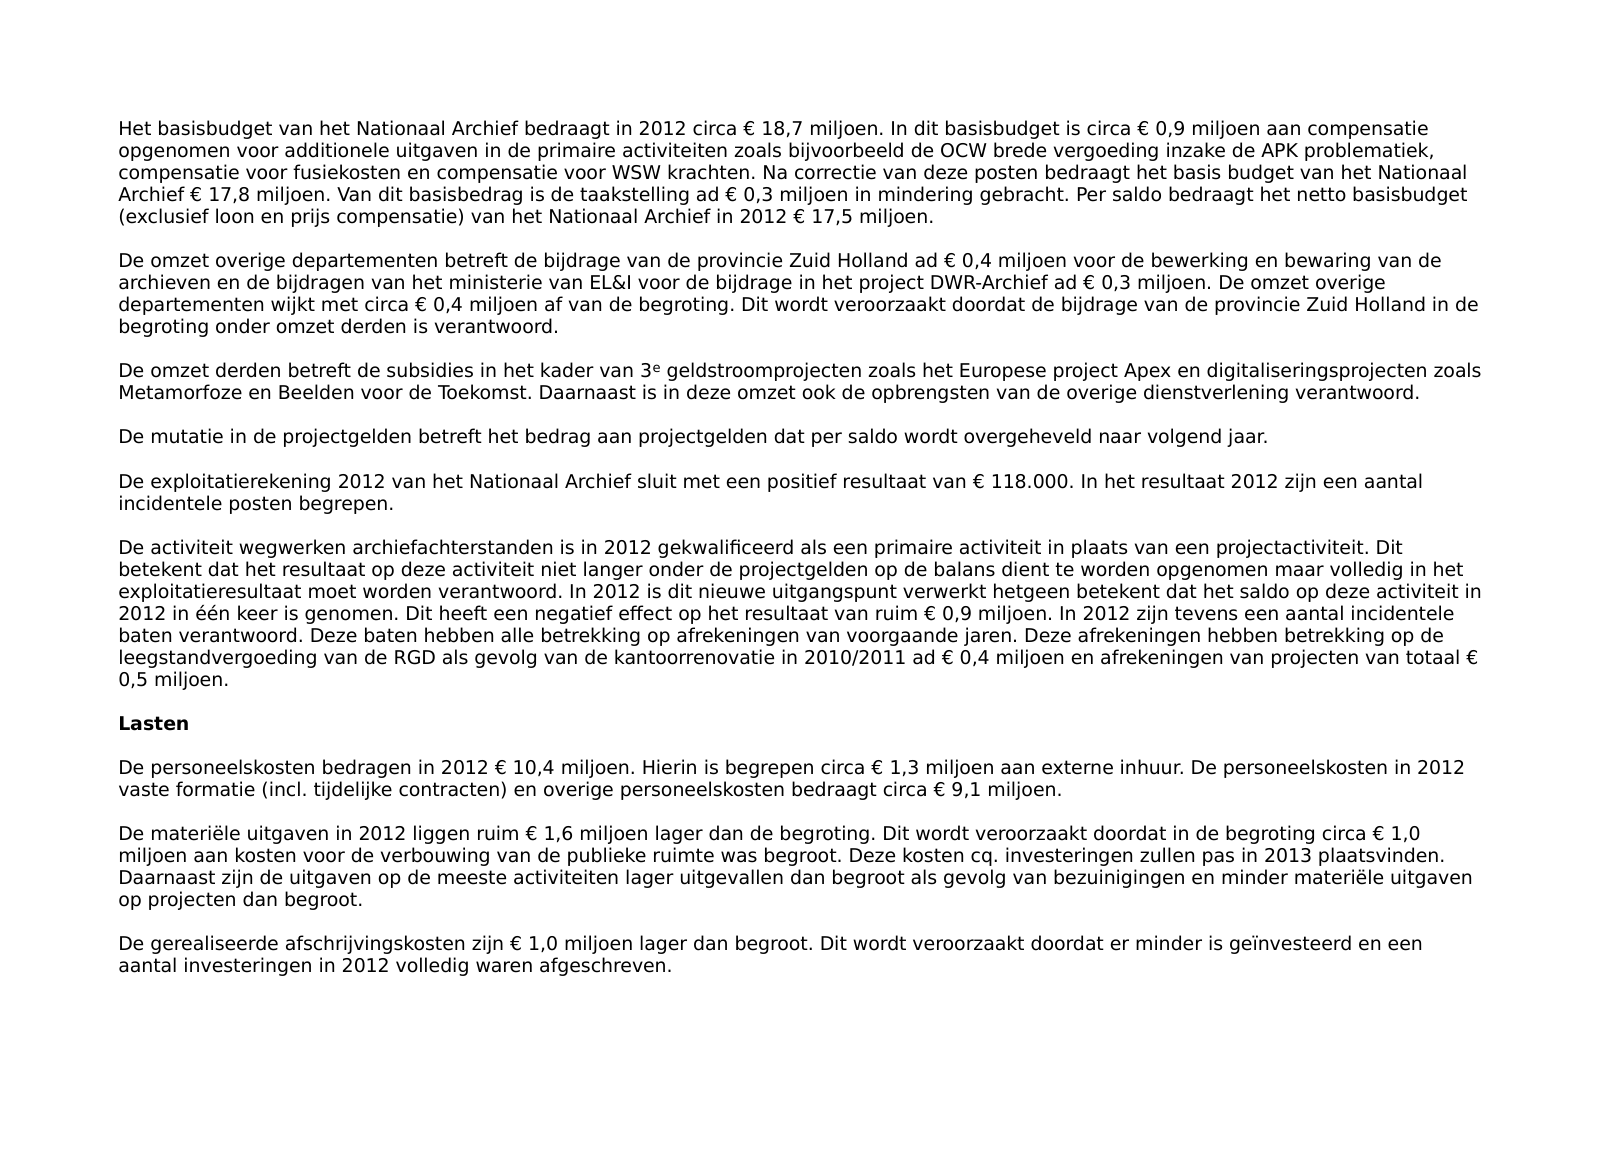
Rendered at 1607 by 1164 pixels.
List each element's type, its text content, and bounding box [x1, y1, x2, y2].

text De exploitatierekening 2012 van het Nationaal Archief sluit met een positief resultaat van € 118.000. In het resultaat 2012 zijn een aantal incidentele posten begrepen. [118, 471, 1488, 514]
text De gerealiseerde afschrijvingskosten zijn € 1,0 miljoen lager dan begroot. Dit wordt veroorzaakt doordat er minder is geïnvesteerd en een aantal investeringen in 2012 volledig waren afgeschreven. [118, 933, 1488, 977]
text De omzet derden betreft de subsidies in het kader van 3e geldstroomprojecten zoals het Europese project Apex en digitaliseringsprojecten zoals Metamorfoze en Beelden voor de Toekomst. Daarnaast is in deze omzet ook de opbrengsten van de overige dienstverlening verantwoord. [118, 360, 1488, 404]
text De personeelskosten bedragen in 2012 € 10,4 miljoen. Hierin is begrepen circa € 1,3 miljoen aan externe inhuur. De personeelskosten in 2012 vaste formatie (incl. tijdelijke contracten) en overige personeelskosten bedraagt circa € 9,1 miljoen. [118, 757, 1488, 801]
text De omzet overige departementen betreft de bijdrage van de provincie Zuid Holland ad € 0,4 miljoen voor de bewerking en bewaring van de archieven en de bijdragen van het ministerie van EL&I voor de bijdrage in het project DWR-Archief ad € 0,3 miljoen. De omzet overige departementen wijkt met circa € 0,4 miljoen af van de begroting. Dit wordt veroorzaakt doordat de bijdrage van de provincie Zuid Holland in de begroting onder omzet derden is verantwoord. [118, 250, 1488, 338]
text Het basisbudget van het Nationaal Archief bedraagt in 2012 circa € 18,7 miljoen. In dit basisbudget is circa € 0,9 miljoen aan compensatie opgenomen voor additionele uitgaven in de primaire activiteiten zoals bijvoorbeeld de OCW brede vergoeding inzake de APK problematiek, compensatie voor fusiekosten en compensatie voor WSW krachten. Na correctie van deze posten bedraagt het basis budget van het Nationaal Archief € 17,8 miljoen. Van dit basisbedrag is de taakstelling ad € 0,3 miljoen in mindering gebracht. Per saldo bedraagt het netto basisbudget (exclusief loon en prijs compensatie) van het Nationaal Archief in 2012 € 17,5 miljoen. [118, 118, 1488, 228]
text De activiteit wegwerken archiefachterstanden is in 2012 gekwalificeerd als een primaire activiteit in plaats van een projectactiviteit. Dit betekent dat het resultaat op deze activiteit niet langer onder de projectgelden op de balans dient te worden opgenomen maar volledig in het exploitatieresultaat moet worden verantwoord. In 2012 is dit nieuwe uitgangspunt verwerkt hetgeen betekent dat het saldo op deze activiteit in 2012 in één keer is genomen. Dit heeft een negatief effect op het resultaat van ruim € 0,9 miljoen. In 2012 zijn tevens een aantal incidentele baten verantwoord. Deze baten hebben alle betrekking op afrekeningen van voorgaande jaren. Deze afrekeningen hebben betrekking op de leegstandvergoeding van de RGD als gevolg van de kantoorrenovatie in 2010/2011 ad € 0,4 miljoen en afrekeningen van projecten van totaal € 0,5 miljoen. [118, 537, 1488, 691]
text De mutatie in de projectgelden betreft het bedrag aan projectgelden dat per saldo wordt overgeheveld naar volgend jaar. [118, 426, 1488, 448]
subtitle Lasten [118, 713, 1488, 735]
text De materiële uitgaven in 2012 liggen ruim € 1,6 miljoen lager dan de begroting. Dit wordt veroorzaakt doordat in de begroting circa € 1,0 miljoen aan kosten voor de verbouwing van de publieke ruimte was begroot. Deze kosten cq. investeringen zullen pas in 2013 plaatsvinden. Daarnaast zijn de uitgaven op de meeste activiteiten lager uitgevallen dan begroot als gevolg van bezuinigingen en minder materiële uitgaven op projecten dan begroot. [118, 823, 1488, 911]
